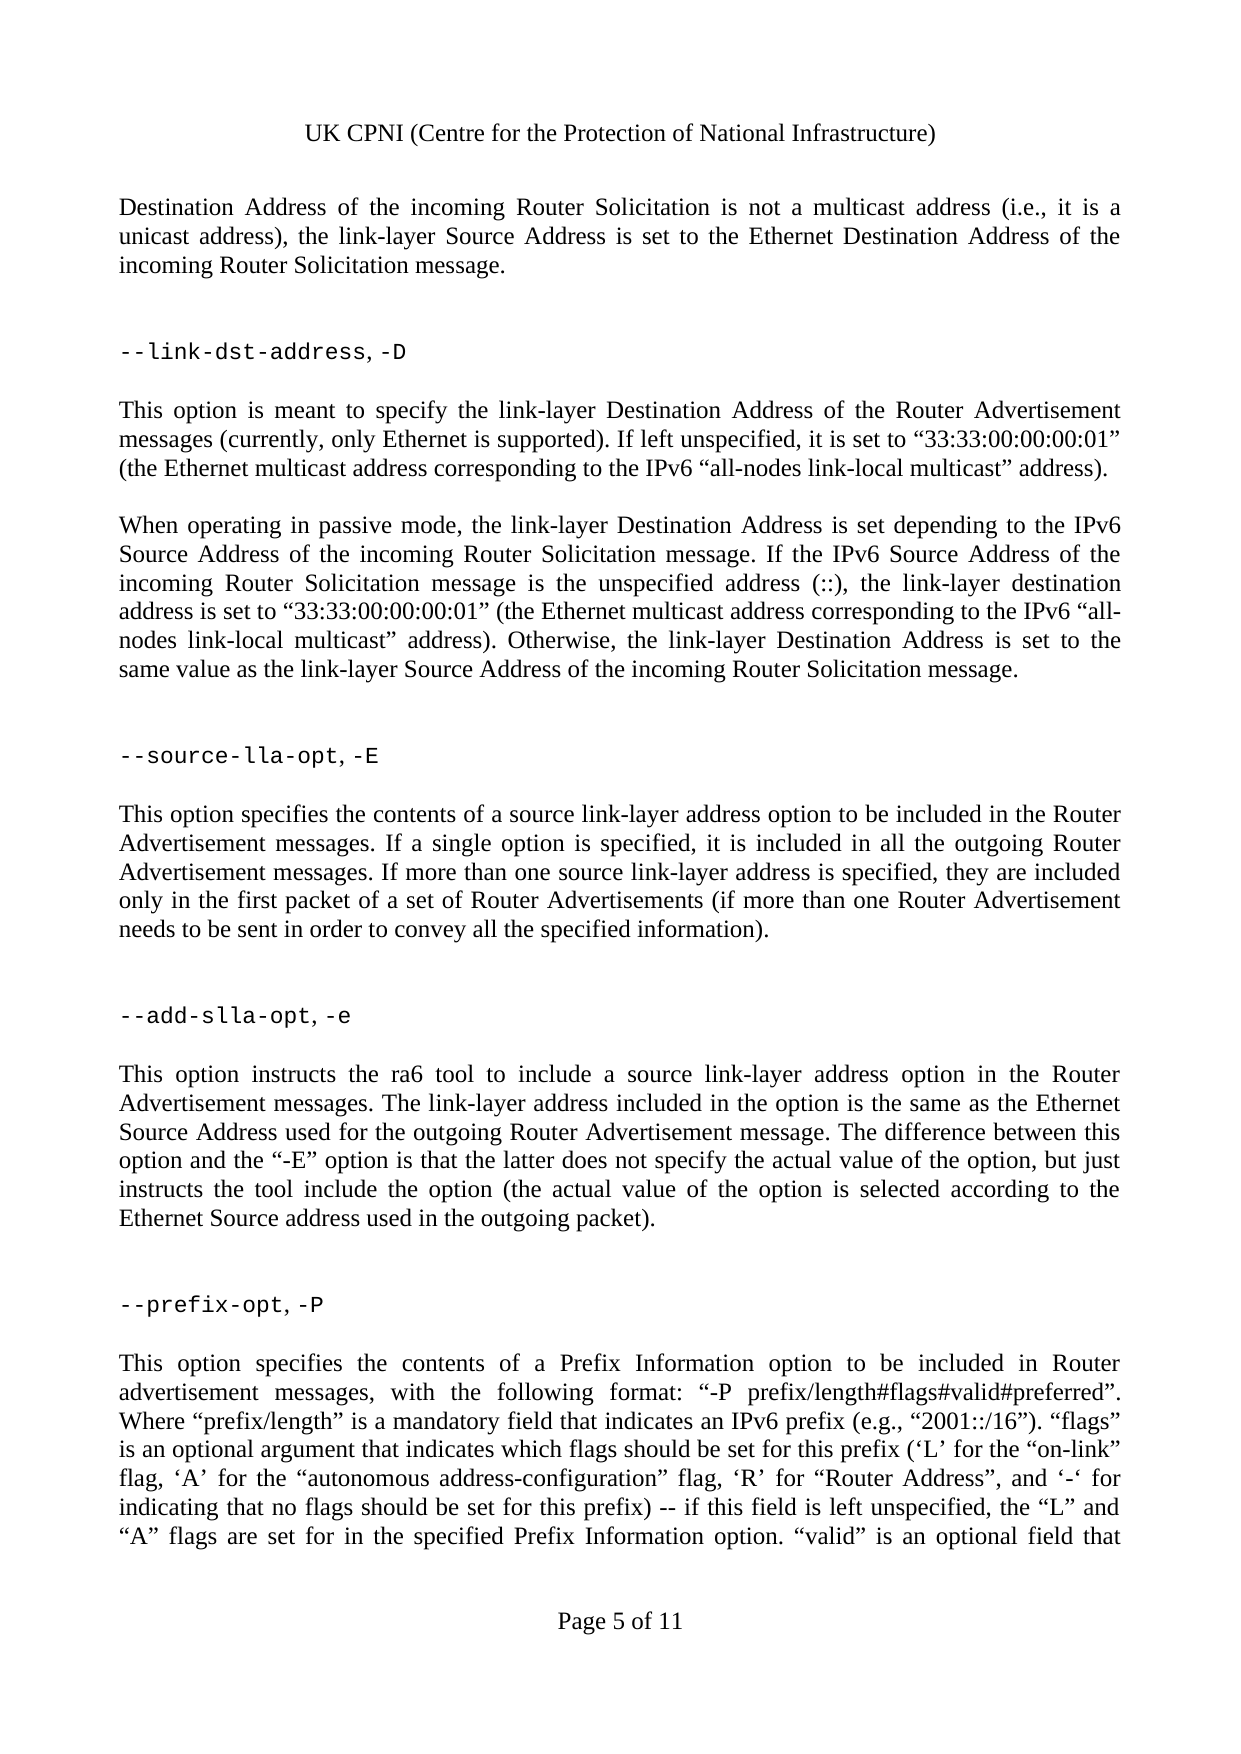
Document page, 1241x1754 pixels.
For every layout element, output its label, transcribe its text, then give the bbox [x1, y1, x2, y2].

text When operating in passive mode, the link-layer Destination Address is set depending to the IPv6 Source Address of the incoming Router Solicitation message. If the IPv6 Source Address of the incoming Router Solicitation message is the unspecified address (::), the link-layer destination address is set to “33:33:00:00:00:01” (the Ethernet multicast address corresponding to the IPv6 “all-nodes link-local multicast” address). Otherwise, the link-layer Destination Address is set to the same value as the link-layer Source Address of the incoming Router Solicitation message. [118, 510, 1122, 683]
text --link-dst-address, -D [118, 336, 1122, 366]
text This option specifies the contents of a Prefix Information option to be included in Router advertisement messages, with the following format: “-P prefix/length#flags#valid#preferred”. Where “prefix/length” is a mandatory field that indicates an IPv6 prefix (e.g., “2001::/16”). “flags” is an optional argument that indicates which flags should be set for this prefix (‘L’ for the “on-link” flag, ‘A’ for the “autonomous address-configuration” flag, ‘R’ for “Router Address”, and ‘-‘ for indicating that no flags should be set for this prefix) -- if this field is left unspecified, the “L” and “A” flags are set for in the specified Prefix Information option. “valid” is an optional field that [118, 1348, 1122, 1549]
text --add-slla-opt, -e [118, 1000, 1122, 1031]
text --prefix-opt, -P [118, 1289, 1122, 1319]
text This option instructs the ra6 tool to include a source link-layer address option in the Router Advertisement messages. The link-layer address included in the option is the same as the Ethernet Source Address used for the outgoing Router Advertisement message. The difference between this option and the “-E” option is that the latter does not specify the actual value of the option, but just instructs the tool include the option (the actual value of the option is selected according to the Ethernet Source address used in the outgoing packet). [118, 1059, 1122, 1232]
text This option specifies the contents of a source link-layer address option to be included in the Router Advertisement messages. If a single option is specified, it is included in all the outgoing Router Advertisement messages. If more than one source link-layer address is specified, they are included only in the first packet of a set of Router Advertisements (if more than one Router Advertisement needs to be sent in order to convey all the specified information). [118, 799, 1122, 943]
text This option is meant to specify the link-layer Destination Address of the Router Advertisement messages (currently, only Ethernet is supported). If left unspecified, it is set to “33:33:00:00:00:01” (the Ethernet multicast address corresponding to the IPv6 “all-nodes link-local multicast” address). [118, 395, 1122, 481]
text --source-lla-opt, -E [118, 740, 1122, 770]
text Destination Address of the incoming Router Solicitation is not a multicast address (i.e., it is a unicast address), the link-layer Source Address is set to the Ethernet Destination Address of the incoming Router Solicitation message. [118, 192, 1122, 279]
